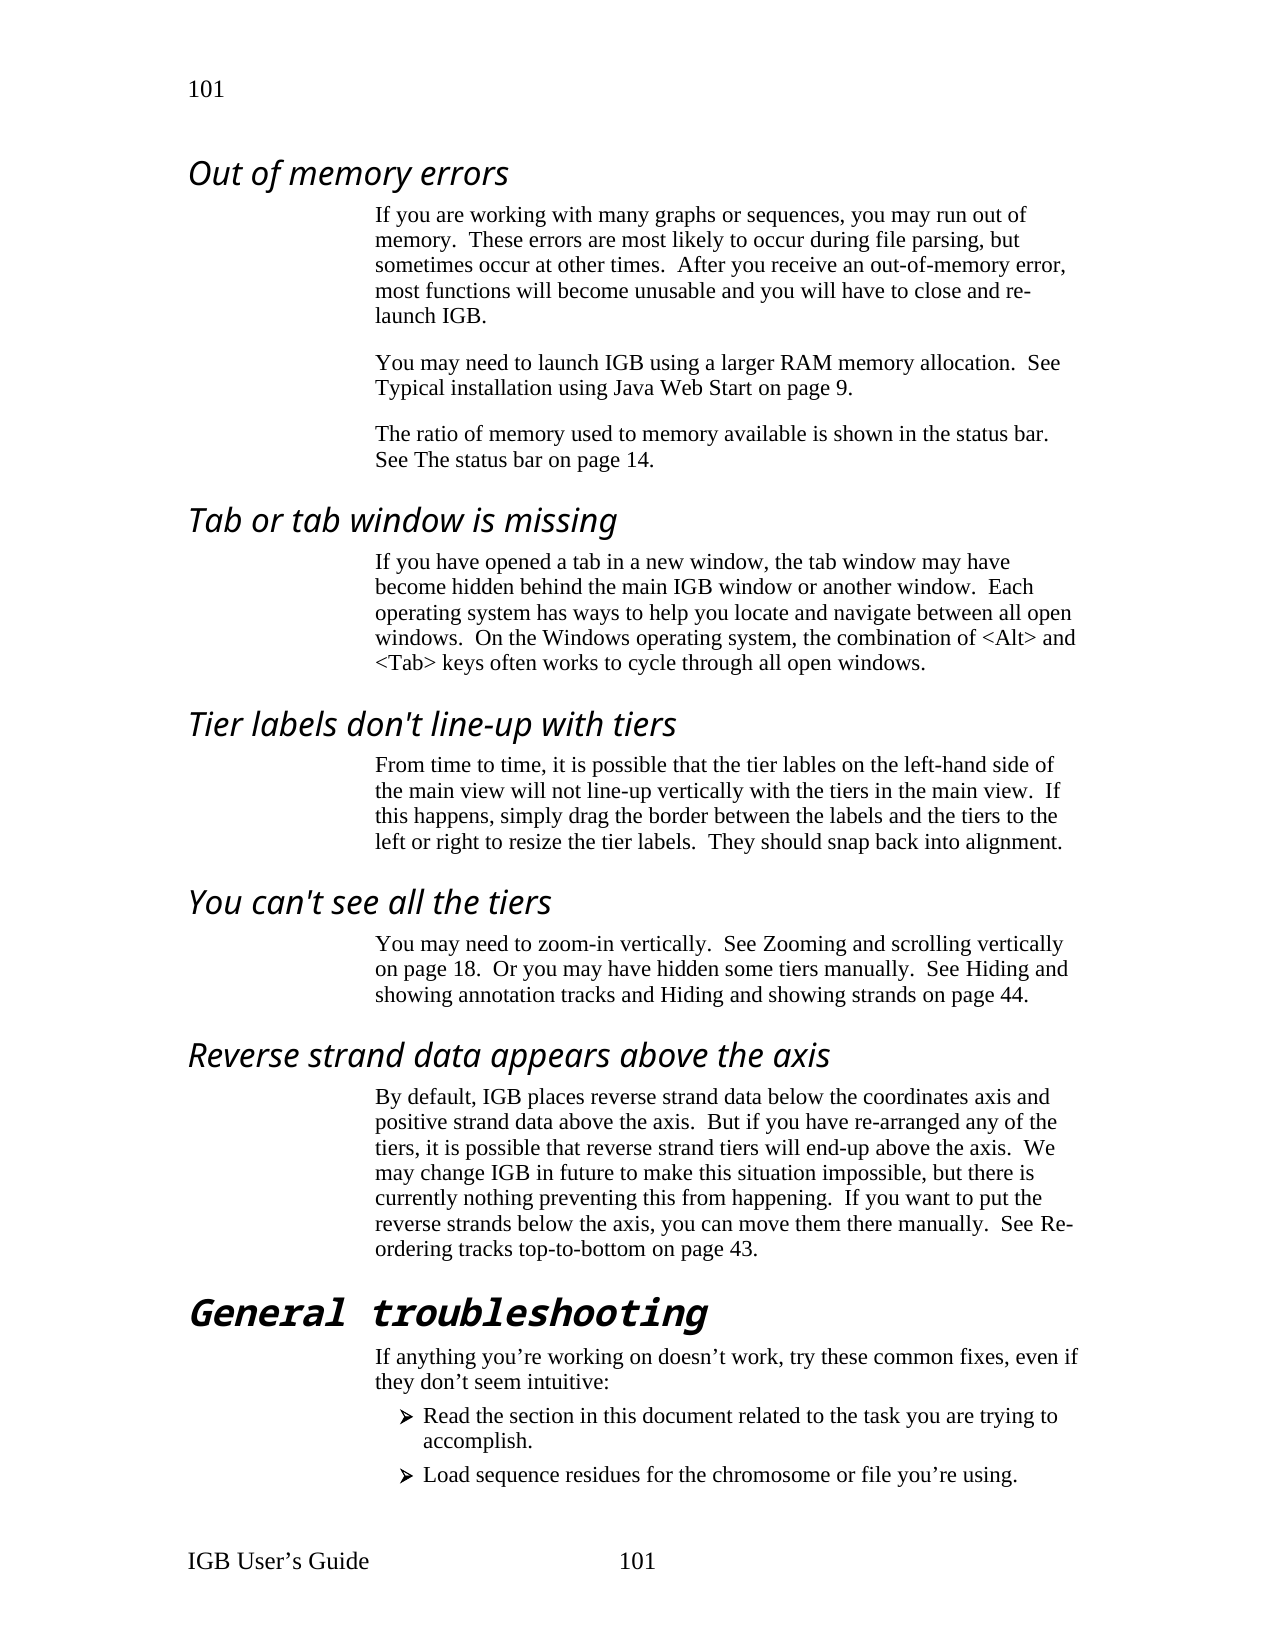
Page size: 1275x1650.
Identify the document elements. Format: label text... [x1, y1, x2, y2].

text The ratio of memory used to memory available is shown in the status bar. See The status bar on page 14. [375, 421, 1087, 472]
subtitle General troubleshooting [187, 1287, 1087, 1338]
text By default, IGB places reverse strand data below the coordinates axis and positive strand data above the axis. But if you have re-arranged any of the tiers, it is possible that reverse strand tiers will end-up above the axis. We may change IGB in future to make this situation impossible, but there is currently nothing preventing this from happening. If you want to put the reverse strands below the axis, you can move them there manually. See Re-ordering tracks top-to-bottom on page 42. [375, 1084, 1087, 1262]
list Read the section in this document related to the task you are trying to accomplish. [399, 1403, 1087, 1454]
subtitle You can't see all the tiers [187, 879, 1087, 924]
text You may need to zoom-in vertically. See Zooming and scrolling vertically on page 18. Or you may have hidden some tiers manually. See Hiding and showing annotation tracks and Hiding and showing strands on page 44. [375, 931, 1087, 1007]
subtitle Tab or tab window is missing [187, 497, 1087, 542]
text If you are working with many graphs or sequences, you may run out of memory. These errors are most likely to occur during file parsing, but sometimes occur at other times. After you receive an out-of-memory error, most functions will become unusable and you will have to close and re-launch IGB. [375, 202, 1087, 329]
subtitle Reverse strand data appears above the axis [187, 1032, 1087, 1077]
text You may need to launch IGB using a larger RAM memory allocation. See Typical installation using Java Web Start on page 9. [375, 349, 1087, 400]
list Load sequence residues for the chromosome or file you’re using. [399, 1462, 1087, 1488]
text If you have opened a tab in a new window, the tab window may have become hidden behind the main IGB window or another window. Each operating system has ways to help you locate and navigate between all open windows. On the Windows operating system, the combination of <Alt> and <Tab> keys often works to cycle through all open windows. [375, 549, 1087, 676]
text If anything you’re working on doesn’t work, try these common fixes, even if they don’t seem intuitive: [375, 1344, 1087, 1395]
text From time to time, it is possible that the tier lables on the left-hand side of the main view will not line-up vertically with the tiers in the main view. If this happens, simply drag the border between the labels and the tiers to the left or right to resize the tier labels. They should snap back into alignment. [375, 752, 1087, 854]
subtitle Tier labels don't line-up with tiers [187, 701, 1087, 746]
subtitle Out of memory errors [187, 150, 1087, 195]
